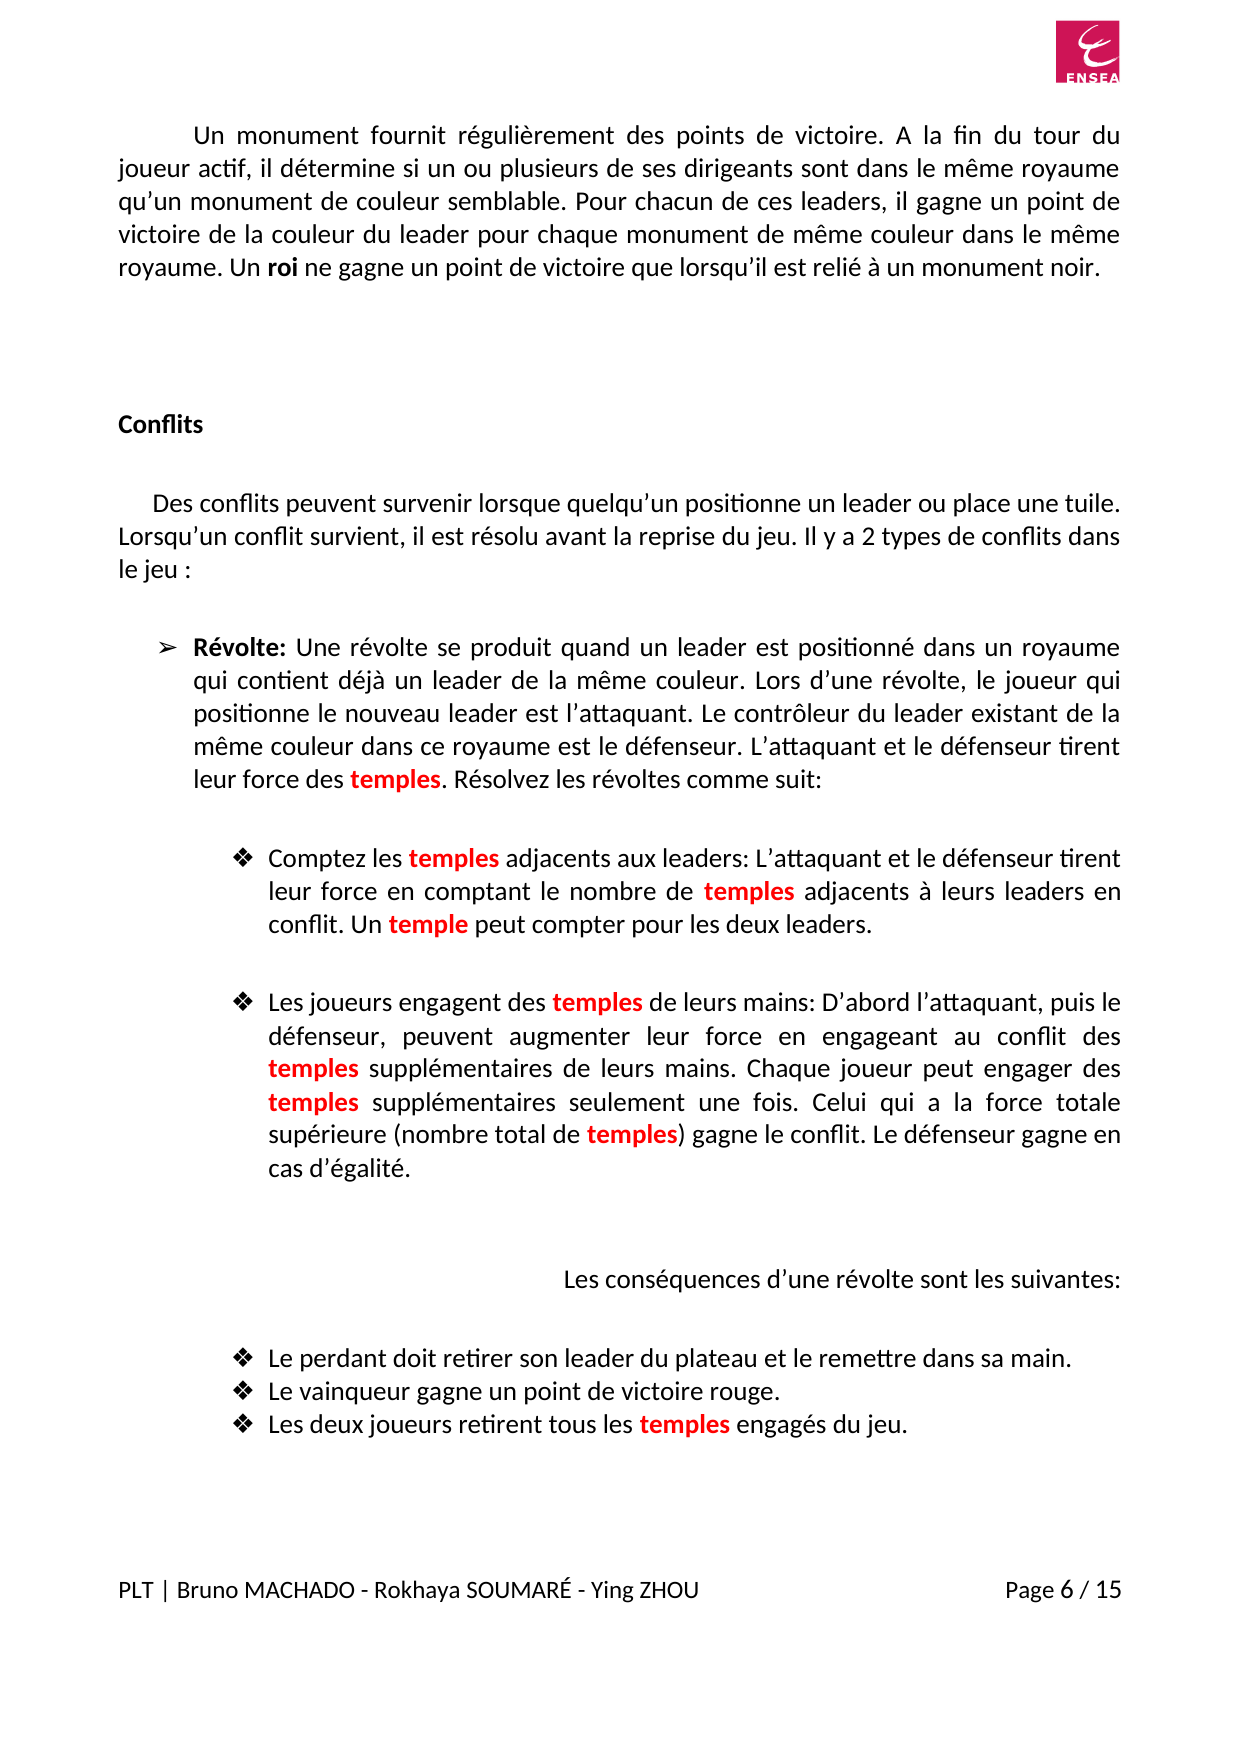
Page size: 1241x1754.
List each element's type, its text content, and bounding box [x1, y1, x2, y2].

list Comptez les temples adjacents aux leaders: L’attaquant et le défenseur tirent leur force en comptant le nombre de temples adjacents à leurs leaders en conflit. Un temple peut compter pour les deux leaders. [231, 841, 1122, 940]
list Les joueurs engagent des temples de leurs mains: D’abord l’attaquant, puis le défenseur, peuvent augmenter leur force en engageant au conflit des temples supplémentaires de leurs mains. Chaque joueur peut engager des temples supplémentaires seulement une fois. Celui qui a la force totale supérieure (nombre total de temples) gagne le conflit. Le défenseur gagne en cas d’égalité. [231, 986, 1122, 1184]
text Conflits [118, 407, 1122, 440]
list Le vainqueur gagne un point de victoire rouge. [231, 1374, 1122, 1407]
list Les deux joueurs retirent tous les temples engagés du jeu. [231, 1407, 1122, 1440]
list Le perdant doit retirer son leader du plateau et le remettre dans sa main. [231, 1341, 1122, 1374]
text Des conflits peuvent survenir lorsque quelqu’un positionne un leader ou place une tuile. Lorsqu’un conflit survient, il est résolu avant la reprise du jeu. Il y a 2 types de conflits dans le jeu : [118, 486, 1122, 585]
list Révolte: Une révolte se produit quand un leader est positionné dans un royaume qui contient déjà un leader de la même couleur. Lors d’une révolte, le joueur qui positionne le nouveau leader est l’attaquant. Le contrôleur du leader existant de la même couleur dans ce royaume est le défenseur. L’attaquant et le défenseur tirent leur force des temples. Résolvez les révoltes comme suit: [156, 630, 1122, 796]
picture [1054, 18, 1122, 84]
text Un monument fournit régulièrement des points de victoire. A la fin du tour du joueur actif, il détermine si un ou plusieurs de ses dirigeants sont dans le même royaume qu’un monument de couleur semblable. Pour chacun de ces leaders, il gagne un point de victoire de la couleur du leader pour chaque monument de même couleur dans le même royaume. Un roi ne gagne un point de victoire que lorsqu’il est relié à un monument noir. [118, 118, 1122, 283]
text Les conséquences d’une révolte sont les suivantes: [118, 1229, 1122, 1295]
